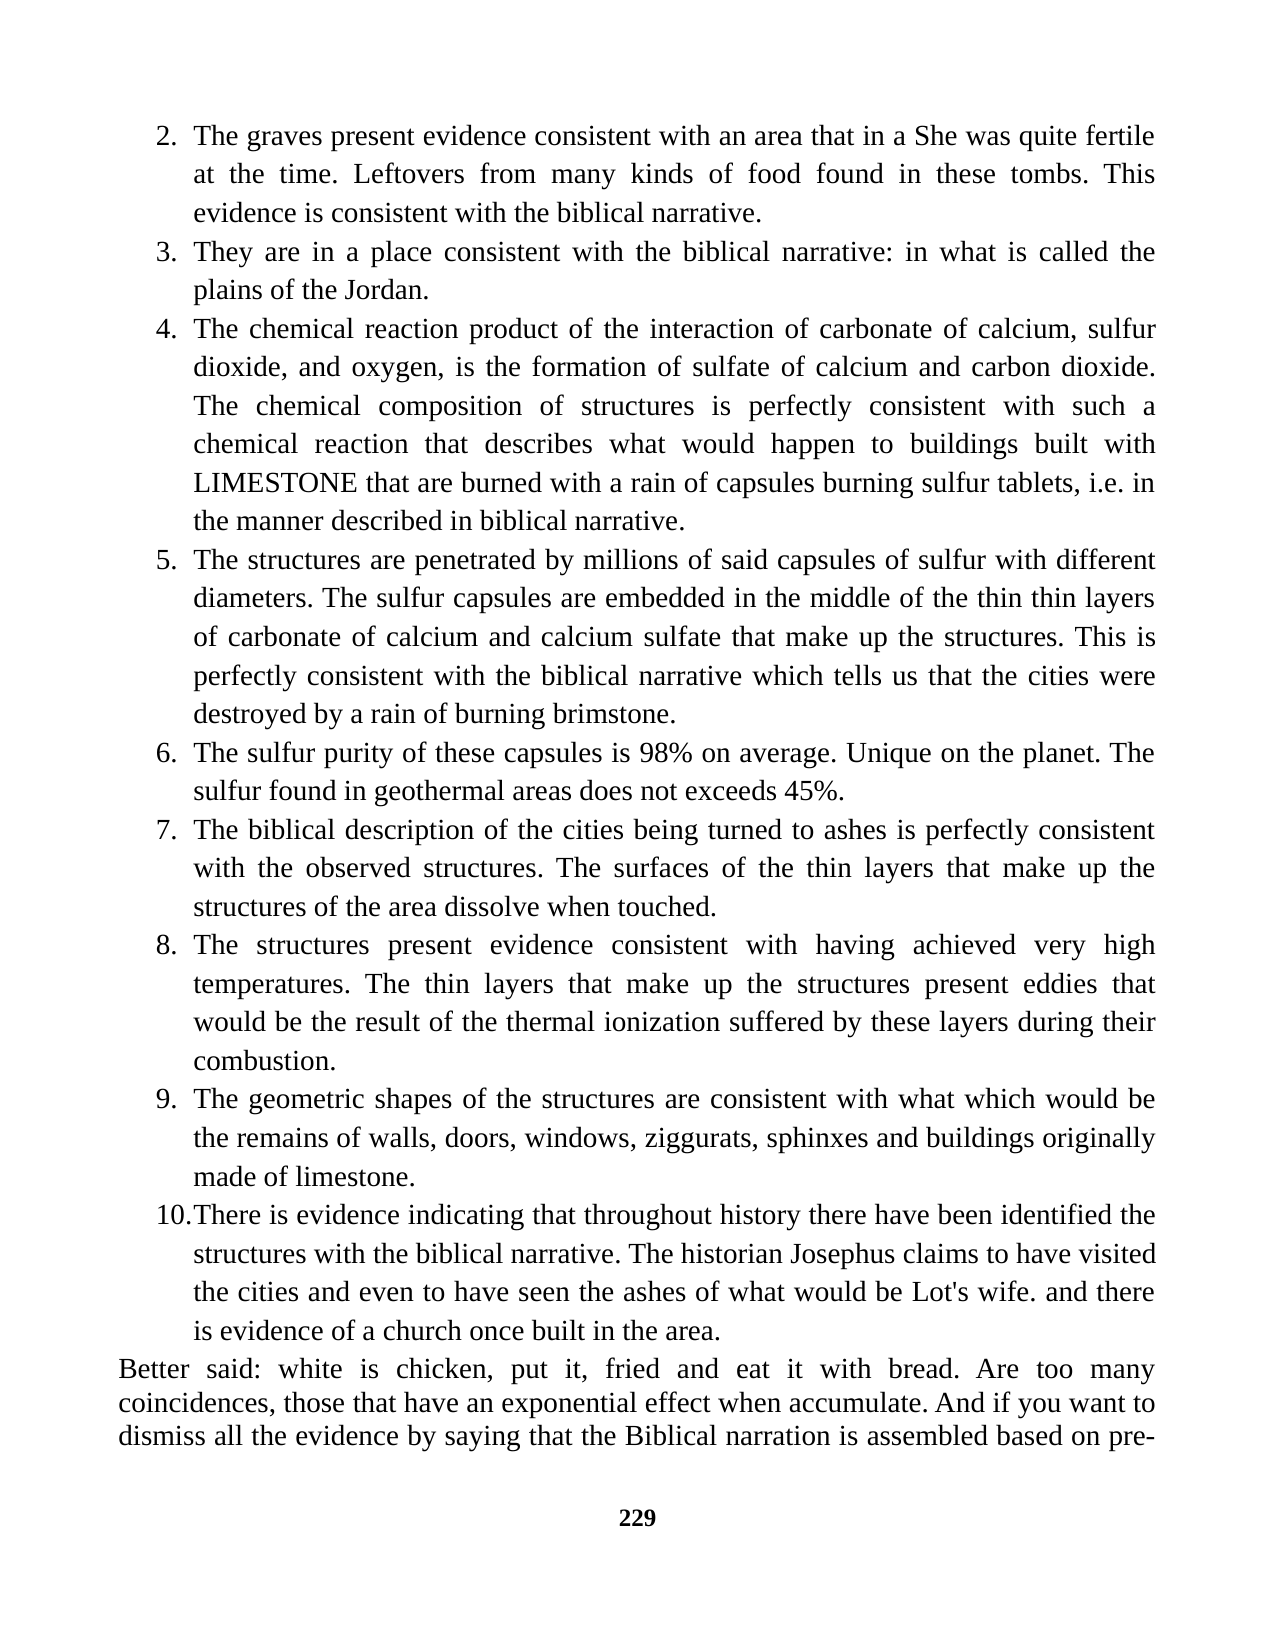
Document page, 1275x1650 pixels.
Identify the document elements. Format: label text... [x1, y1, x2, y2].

list The structures are penetrated by millions of said capsules of sulfur with different diameters. The sulfur capsules are embedded in the middle of the thin thin layers of carbonate of calcium and calcium sulfate that make up the structures. This is perfectly consistent with the biblical narrative which tells us that the cities were destroyed by a rain of burning brimstone. [156, 542, 1157, 730]
list The graves present evidence consistent with an area that in a She was quite fertile at the time. Leftovers from many kinds of food found in these tombs. This evidence is consistent with the biblical narrative. [156, 118, 1157, 229]
list The sulfur purity of these capsules is 98% on average. Unique on the planet. The sulfur found in geothermal areas does not exceeds 45%. [156, 735, 1157, 807]
text Better said: white is chicken, put it, fried and eat it with bread. Are too many coincidences, those that have an exponential effect when accumulate. And if you want to dismiss all the evidence by saying that the Biblical narration is assembled based on pre- [118, 1351, 1157, 1452]
list The biblical description of the cities being turned to ashes is perfectly consistent with the observed structures. The surfaces of the thin layers that make up the structures of the area dissolve when touched. [156, 812, 1157, 922]
list There is evidence indicating that throughout history there have been identified the structures with the biblical narrative. The historian Josephus claims to have visited the cities and even to have seen the ashes of what would be Lot's wife. and there is evidence of a church once built in the area. [156, 1197, 1157, 1346]
list They are in a place consistent with the biblical narrative: in what is called the plains of the Jordan. [156, 234, 1157, 306]
list The chemical reaction product of the interaction of carbonate of calcium, sulfur dioxide, and oxygen, is the formation of sulfate of calcium and carbon dioxide. The chemical composition of structures is perfectly consistent with such a chemical reaction that describes what would happen to buildings built with LIMESTONE that are burned with a rain of capsules burning sulfur tablets, i.e. in the manner described in biblical narrative. [156, 311, 1157, 537]
list The geometric shapes of the structures are consistent with what which would be the remains of walls, doors, windows, ziggurats, sphinxes and buildings originally made of limestone. [156, 1082, 1157, 1192]
list The structures present evidence consistent with having achieved very high temperatures. The thin layers that make up the structures present eddies that would be the result of the thermal ionization suffered by these layers during their combustion. [156, 927, 1157, 1077]
